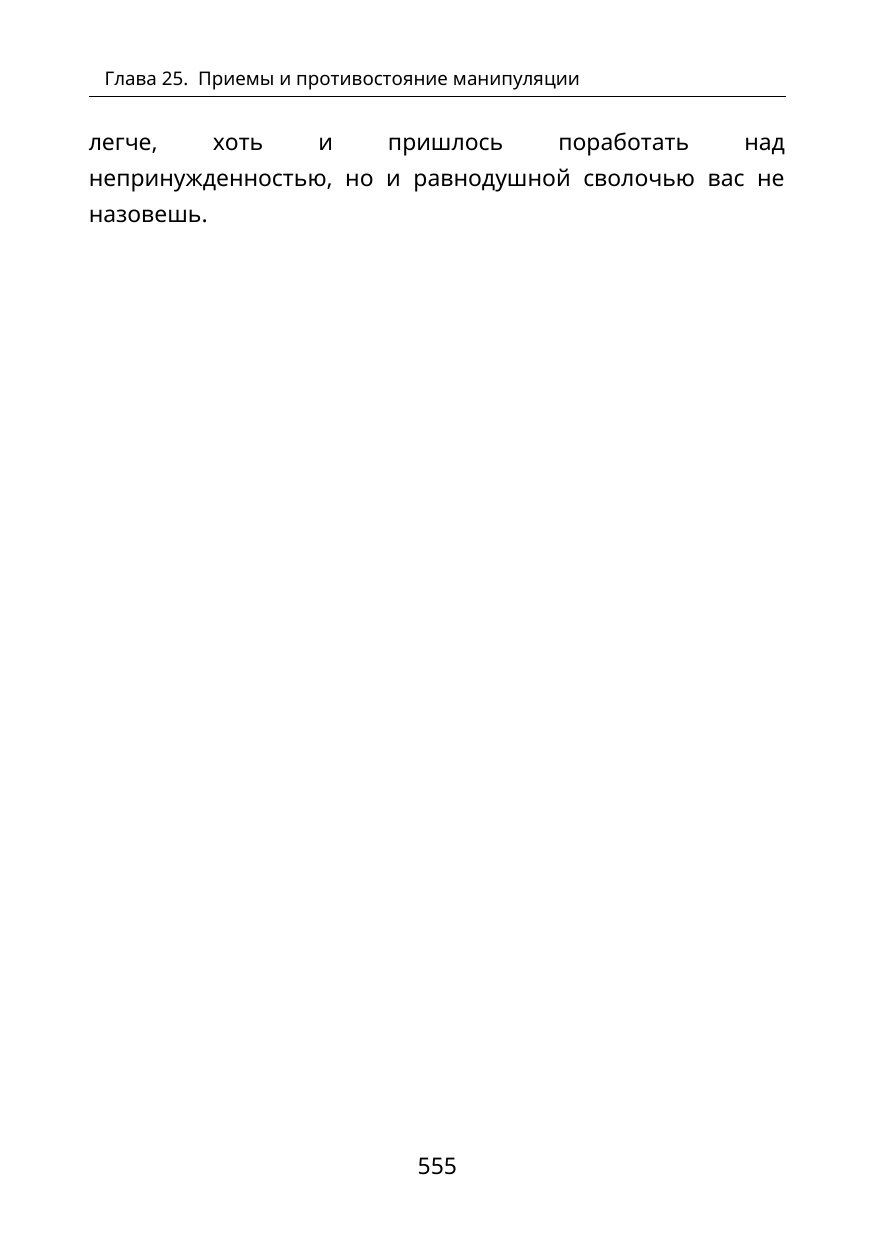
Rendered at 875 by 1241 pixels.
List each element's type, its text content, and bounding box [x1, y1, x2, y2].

text легче, хоть и пришлось поработать над непринужденностью, но и равнодушной сволочью вас не назовешь. [88, 126, 786, 229]
